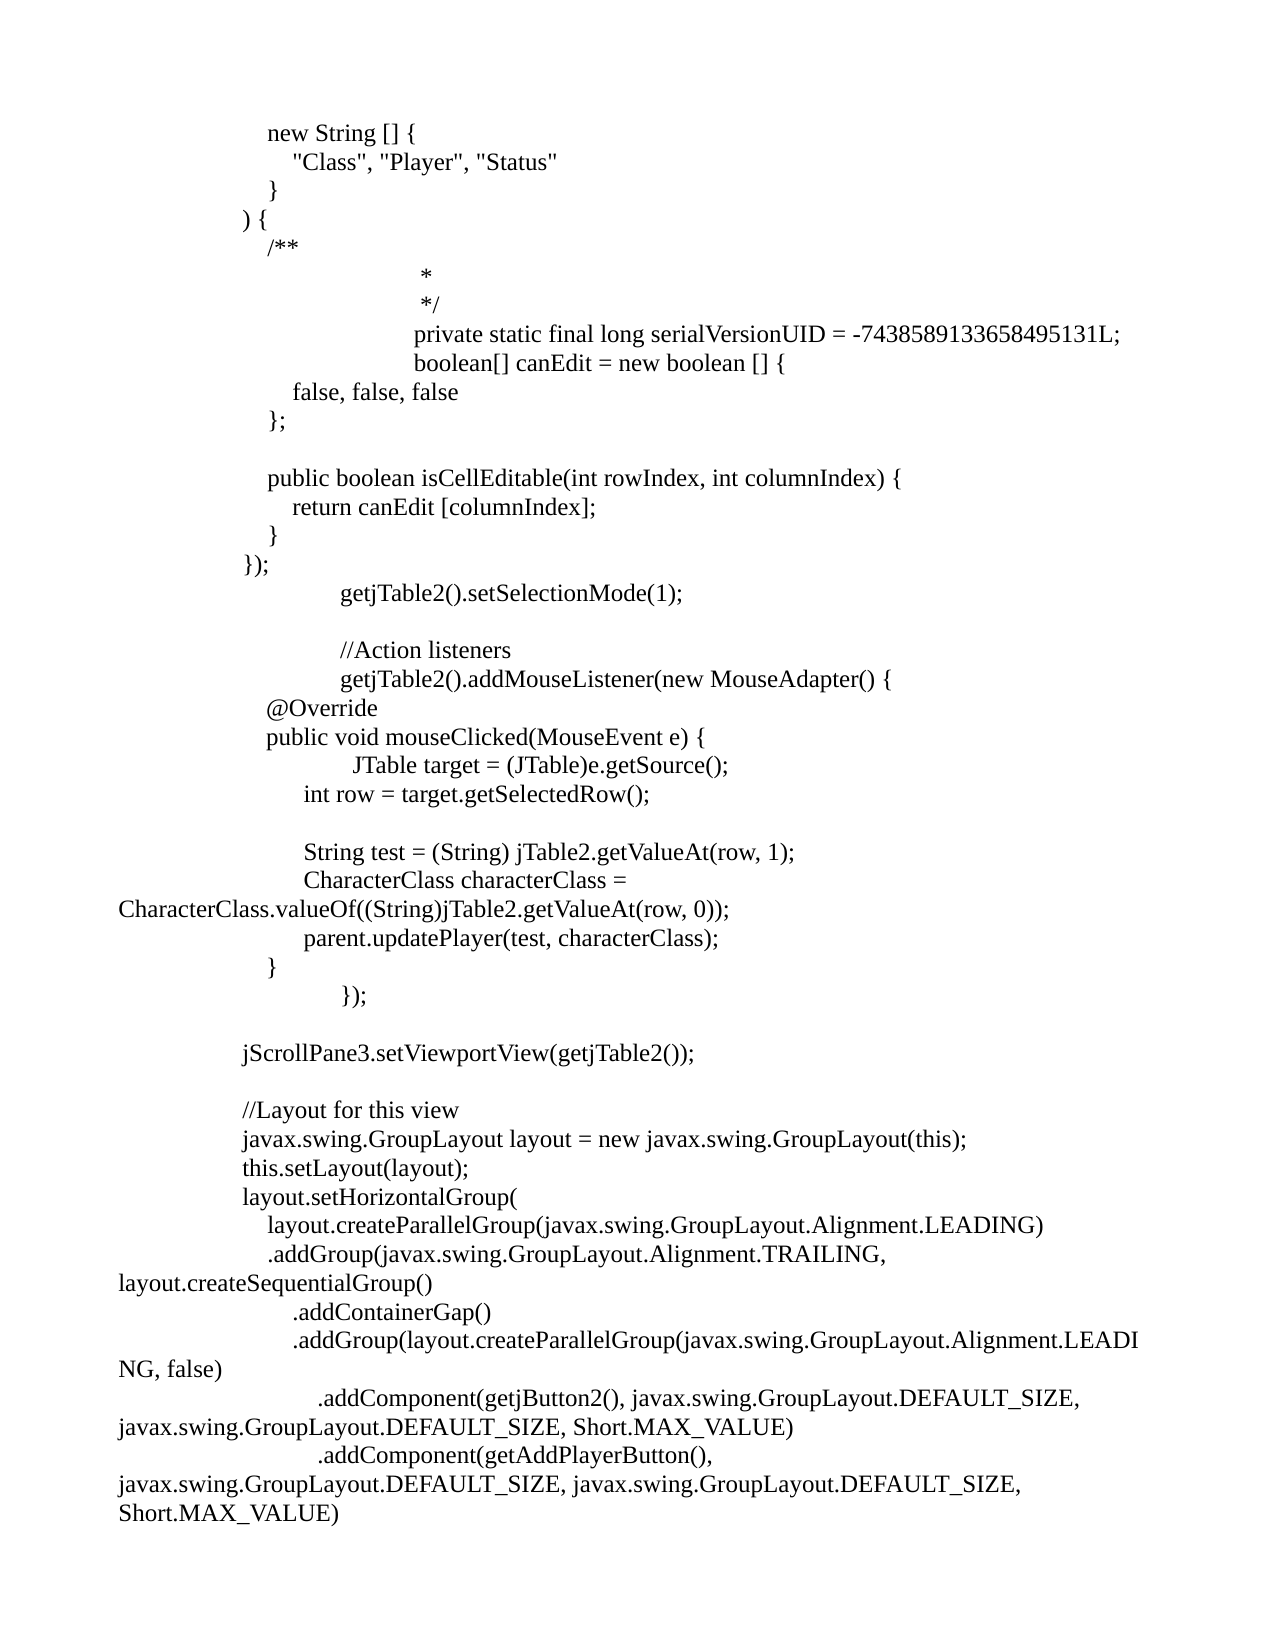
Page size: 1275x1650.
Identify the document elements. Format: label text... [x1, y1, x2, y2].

text }; [118, 406, 1157, 434]
text false, false, false [118, 377, 1157, 406]
text getjTable2().setSelectionMode(1); [118, 578, 1157, 607]
text */ [118, 291, 1157, 319]
text } [118, 521, 1157, 549]
text @Override [118, 693, 1157, 722]
text * [118, 262, 1157, 291]
text layout.createParallelGroup(javax.swing.GroupLayout.Alignment.LEADING) [118, 1211, 1157, 1239]
text CharacterClass characterClass = CharacterClass.valueOf((String)jTable2.getValueAt(row, 0)); [118, 866, 1157, 923]
text private static final long serialVersionUID = -7438589133658495131L; [118, 319, 1157, 348]
text this.setLayout(layout); [118, 1153, 1157, 1182]
text .addGroup(javax.swing.GroupLayout.Alignment.TRAILING, layout.createSequentialGroup() [118, 1239, 1157, 1297]
text //Action listeners [118, 636, 1157, 664]
text "Class", "Player", "Status" [118, 147, 1157, 176]
text return canEdit [columnIndex]; [118, 492, 1157, 521]
text /** [118, 233, 1157, 262]
text } [118, 176, 1157, 204]
text javax.swing.GroupLayout layout = new javax.swing.GroupLayout(this); [118, 1124, 1157, 1153]
text .addComponent(getjButton2(), javax.swing.GroupLayout.DEFAULT_SIZE, javax.swing.GroupLayout.DEFAULT_SIZE, Short.MAX_VALUE) [118, 1383, 1157, 1441]
text JTable target = (JTable)e.getSource(); [118, 751, 1157, 779]
text //Layout for this view [118, 1096, 1157, 1124]
text .addComponent(getAddPlayerButton(), javax.swing.GroupLayout.DEFAULT_SIZE, javax.swing.GroupLayout.DEFAULT_SIZE, Short.MAX_VALUE) [118, 1441, 1157, 1527]
text int row = target.getSelectedRow(); [118, 779, 1157, 808]
text new String [] { [118, 118, 1157, 147]
text layout.setHorizontalGroup( [118, 1182, 1157, 1211]
text String test = (String) jTable2.getValueAt(row, 1); [118, 837, 1157, 866]
text public void mouseClicked(MouseEvent e) { [118, 722, 1157, 751]
text } [118, 952, 1157, 981]
text jScrollPane3.setViewportView(getjTable2()); [118, 1038, 1157, 1067]
text getjTable2().addMouseListener(new MouseAdapter() { [118, 664, 1157, 693]
text }); [118, 981, 1157, 1009]
text parent.updatePlayer(test, characterClass); [118, 923, 1157, 952]
text public boolean isCellEditable(int rowIndex, int columnIndex) { [118, 463, 1157, 492]
text }); [118, 549, 1157, 578]
text .addContainerGap() [118, 1297, 1157, 1326]
text .addGroup(layout.createParallelGroup(javax.swing.GroupLayout.Alignment.LEADING, false) [118, 1326, 1157, 1383]
text ) { [118, 204, 1157, 233]
text boolean[] canEdit = new boolean [] { [118, 348, 1157, 377]
